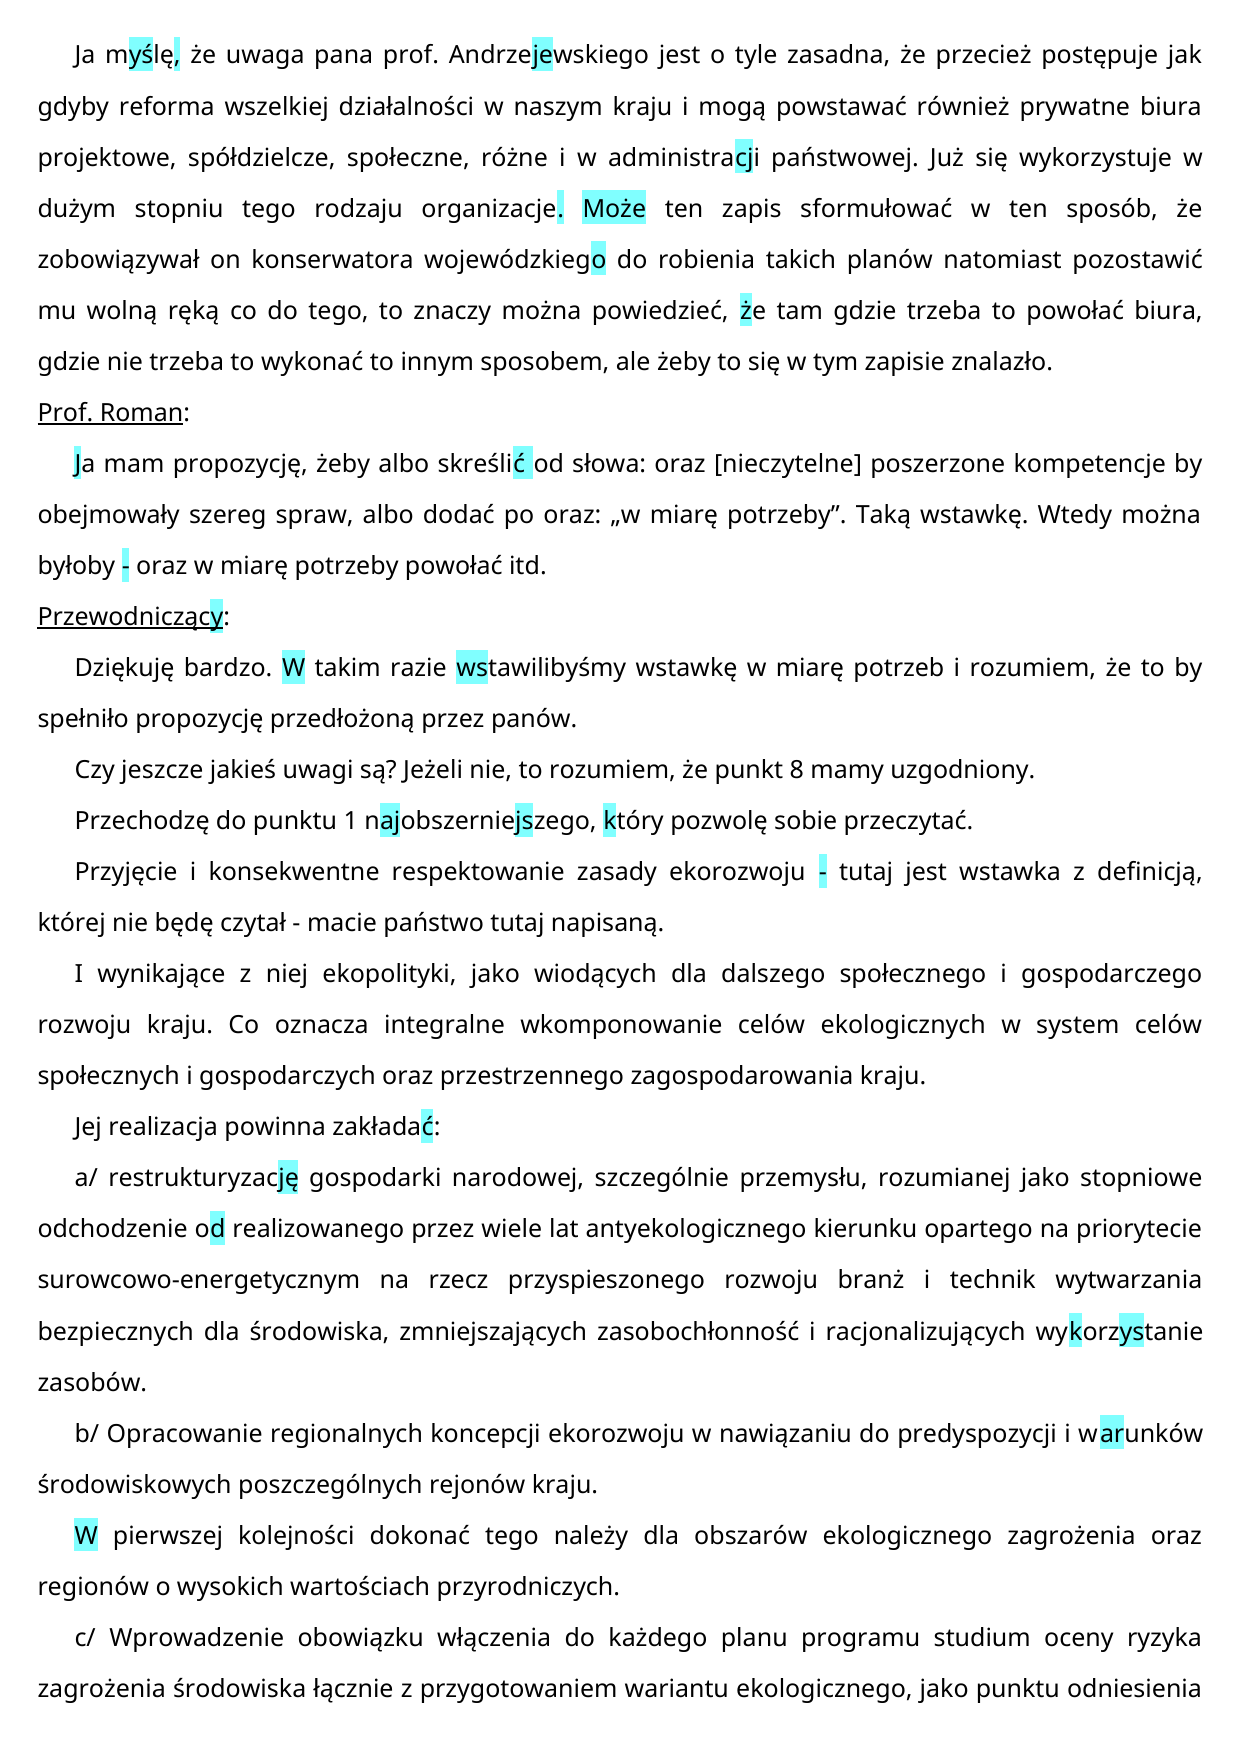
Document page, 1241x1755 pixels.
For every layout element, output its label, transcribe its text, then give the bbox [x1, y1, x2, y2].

text Przewodniczący: [37, 599, 1203, 633]
text I wynikające z niej ekopolityki, jako wiodących dla dalszego społecznego i gospodarczego rozwoju kraju. Co oznacza integralne wkomponowanie celów ekologicznych w system celów społecznych i gospodarczych oraz przestrzennego zagospodarowania kraju. [37, 956, 1203, 1092]
text Jej realizacja powinna zakładać: [37, 1109, 1203, 1143]
text a/ restrukturyzację gospodarki narodowej, szczególnie przemysłu, rozumianej jako stopniowe odchodzenie od realizowanego przez wiele lat antyekologicznego kierunku opartego na priorytecie surowcowo-energetycznym na rzecz przyspieszonego rozwoju branż i technik wytwarzania bezpiecznych dla środowiska, zmniejszających zasobochłonność i racjonalizujących wykorzystanie zasobów. [37, 1160, 1203, 1398]
text Ja myślę, że uwaga pana prof. Andrzejewskiego jest o tyle zasadna, że przecież postępuje jak gdyby reforma wszelkiej działalności w naszym kraju i mogą powstawać również prywatne biura projektowe, spółdzielcze, społeczne, różne i w administracji państwowej. Już się wykorzystuje w dużym stopniu tego rodzaju organizacje. Może ten zapis sformułować w ten sposób, że zobowiązywał on konserwatora wojewódzkiego do robienia takich planów natomiast pozostawić mu wolną ręką co do tego, to znaczy można powiedzieć, że tam gdzie trzeba to powołać biura, gdzie nie trzeba to wykonać to innym sposobem, ale żeby to się w tym zapisie znalazło. [37, 37, 1203, 377]
text Dziękuję bardzo. W takim razie wstawilibyśmy wstawkę w miarę potrzeb i rozumiem, że to by spełniło propozycję przedłożoną przez panów. [37, 650, 1203, 735]
text Prof. Roman: [37, 394, 1203, 428]
text Przechodzę do punktu 1 najobszerniejszego, który pozwolę sobie przeczytać. [37, 803, 1203, 837]
text W pierwszej kolejności dokonać tego należy dla obszarów ekologicznego zagrożenia oraz regionów o wysokich wartościach przyrodniczych. [37, 1517, 1203, 1602]
text Przyjęcie i konsekwentne respektowanie zasady ekorozwoju - tutaj jest wstawka z definicją, której nie będę czytał - macie państwo tutaj napisaną. [37, 854, 1203, 939]
text Czy jeszcze jakieś uwagi są? Jeżeli nie, to rozumiem, że punkt 8 mamy uzgodniony. [37, 752, 1203, 786]
text b/ Opracowanie regionalnych koncepcji ekorozwoju w nawiązaniu do predyspozycji i warunków środowiskowych poszczególnych rejonów kraju. [37, 1415, 1203, 1500]
text Ja mam propozycję, żeby albo skreślić od słowa: oraz [nieczytelne] poszerzone kompetencje by obejmowały szereg spraw, albo dodać po oraz: „w miarę potrzeby”. Taką wstawkę. Wtedy można byłoby - oraz w miarę potrzeby powołać itd. [37, 446, 1203, 582]
text c/ Wprowadzenie obowiązku włączenia do każdego planu programu studium oceny ryzyka zagrożenia środowiska łącznie z przygotowaniem wariantu ekologicznego, jako punktu odniesienia [37, 1619, 1203, 1704]
